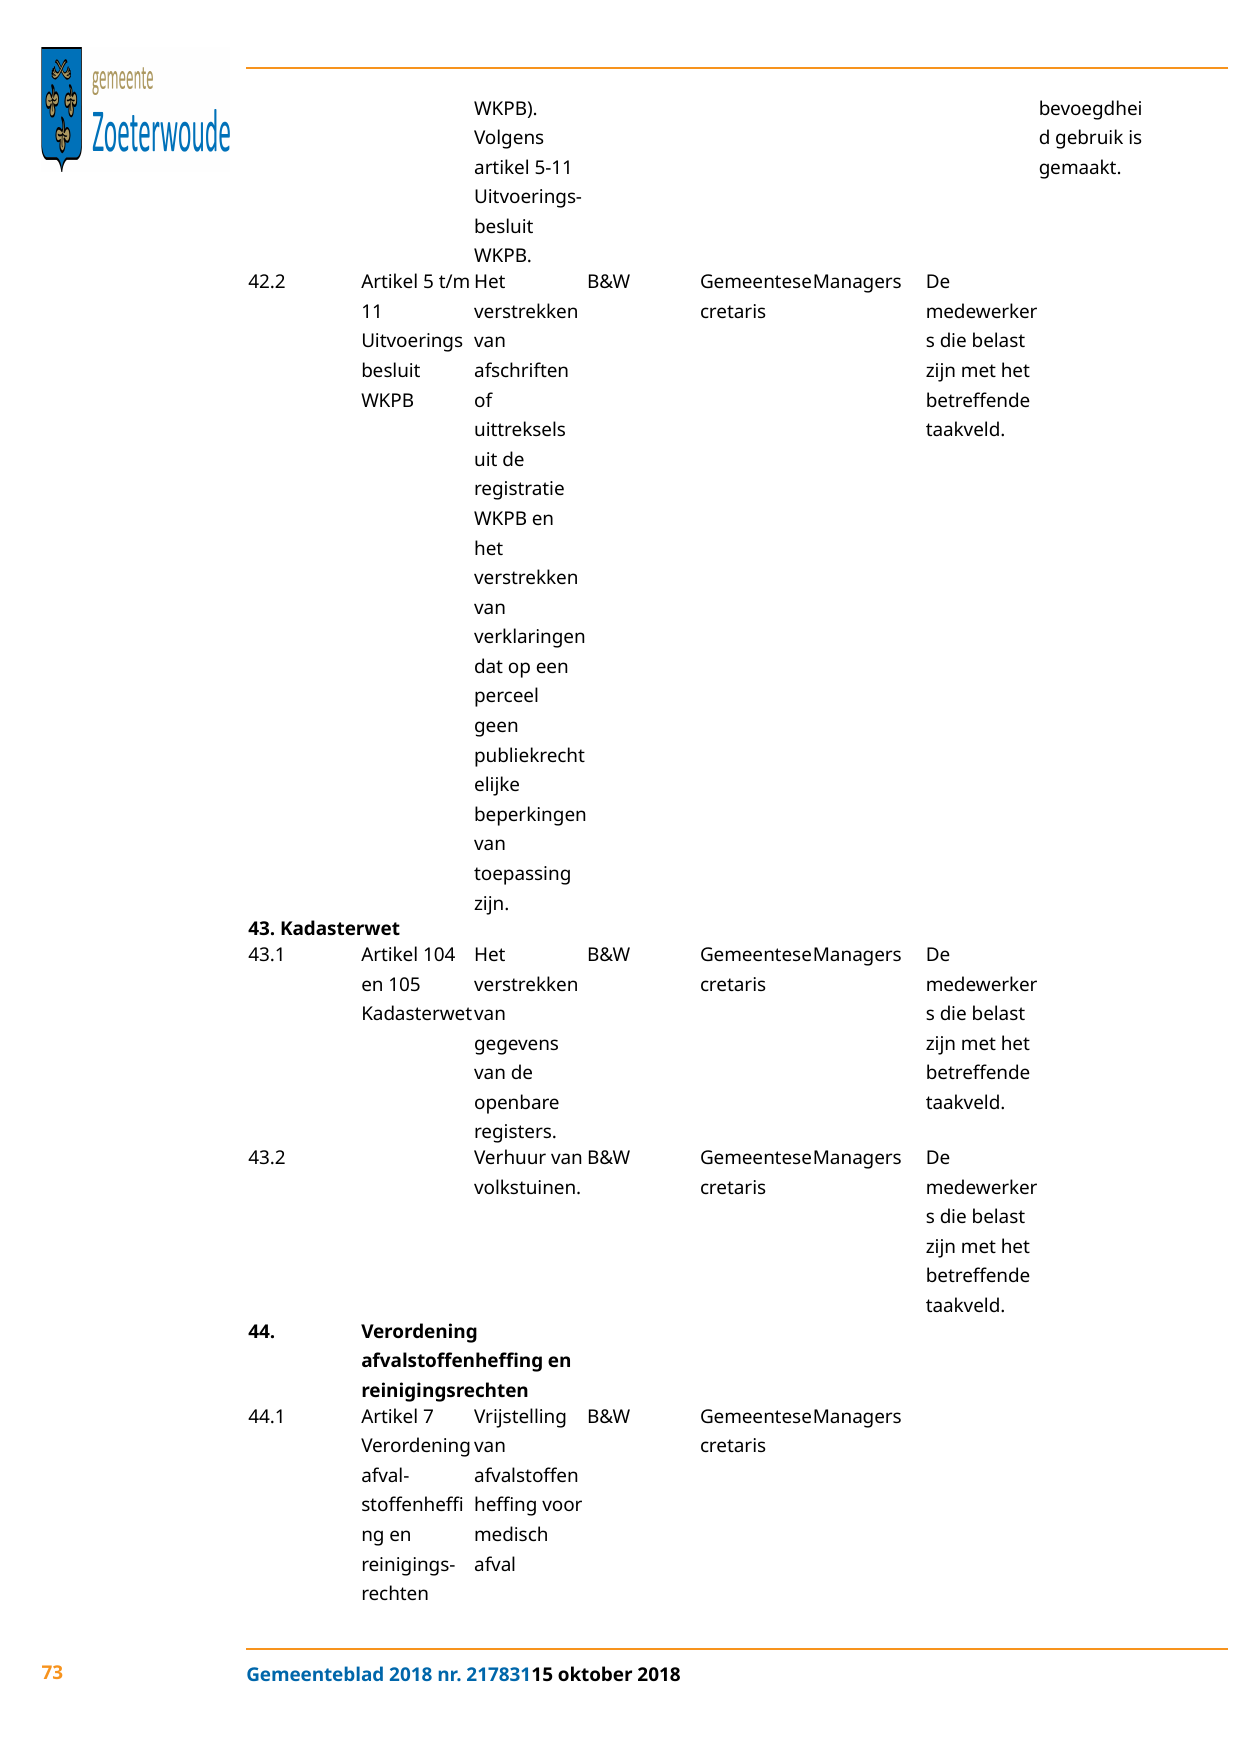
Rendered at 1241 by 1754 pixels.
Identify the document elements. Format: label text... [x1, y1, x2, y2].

table_cell B&W [587, 269, 700, 915]
table_cell B&W [587, 1403, 700, 1606]
table_cell [700, 1318, 813, 1403]
table_cell De medewerkers die belast zijn met het betreffende taakveld. [926, 1144, 1038, 1318]
table_cell Managers [813, 1403, 926, 1606]
table_cell Het verstrekken van gegevens van de openbare registers. [474, 941, 587, 1144]
table_cell [361, 1144, 474, 1318]
table_cell Gemeentesecretaris [700, 941, 813, 1144]
table_cell 43.2 [248, 1144, 361, 1318]
table_cell [1039, 941, 1152, 1144]
table_cell [1039, 1318, 1152, 1403]
table_cell Gemeentesecretaris [700, 269, 813, 915]
table_cell [813, 1318, 926, 1403]
table_cell Artikel 5 t/m 11 Uitvoeringsbesluit WKPB [361, 269, 474, 915]
table_cell Artikel 7 Verordening afval-stoffenheffing en reinigings-rechten [361, 1403, 474, 1606]
table_cell Vrijstelling van afvalstoffenheffing voor medisch afval [474, 1403, 587, 1606]
table_cell [248, 95, 361, 268]
table_cell [1039, 1144, 1152, 1318]
table_cell 43.1 [248, 941, 361, 1144]
table_cell Verhuur van volkstuinen. [474, 1144, 587, 1318]
table_cell Managers [813, 269, 926, 915]
table_cell 44.1 [248, 1403, 361, 1606]
table_cell De medewerkers die belast zijn met het betreffende taakveld. [926, 941, 1038, 1144]
table_cell [813, 95, 926, 268]
table_cell Managers [813, 1144, 926, 1318]
table_cell bevoegdheid gebruik is gemaakt. [1039, 95, 1152, 268]
table_cell Verordening afvalstoffenheffing en reinigingsrechten [361, 1318, 587, 1403]
table_cell Managers [813, 941, 926, 1144]
table_cell [587, 1318, 700, 1403]
table_cell [926, 1318, 1038, 1403]
table_cell [926, 95, 1038, 268]
table_cell [1039, 1403, 1152, 1606]
table_cell Het verstrekken van afschriften of uittreksels uit de registratie WKPB en het verstrekken van verklaringen dat op een perceel geen publiekrechtelijke beperkingen van toepassing zijn. [474, 269, 587, 915]
table_cell [361, 95, 474, 268]
table_cell B&W [587, 1144, 700, 1318]
table_cell [587, 95, 700, 268]
table_cell [700, 95, 813, 268]
table_cell 43. Kadasterwet [248, 915, 1152, 941]
picture [41, 47, 231, 172]
table_cell 44. [248, 1318, 361, 1403]
table_cell WKPB). Volgens artikel 5-11 Uitvoerings- besluit WKPB. [474, 95, 587, 268]
table_cell Artikel 104 en 105 Kadasterwet [361, 941, 474, 1144]
table_cell B&W [587, 941, 700, 1144]
table_cell [926, 1403, 1038, 1606]
table_cell Gemeentesecretaris [700, 1403, 813, 1606]
table_cell Gemeentesecretaris [700, 1144, 813, 1318]
table_cell De medewerkers die belast zijn met het betreffende taakveld. [926, 269, 1038, 915]
table_cell 42.2 [248, 269, 361, 915]
table_cell [1039, 269, 1152, 915]
